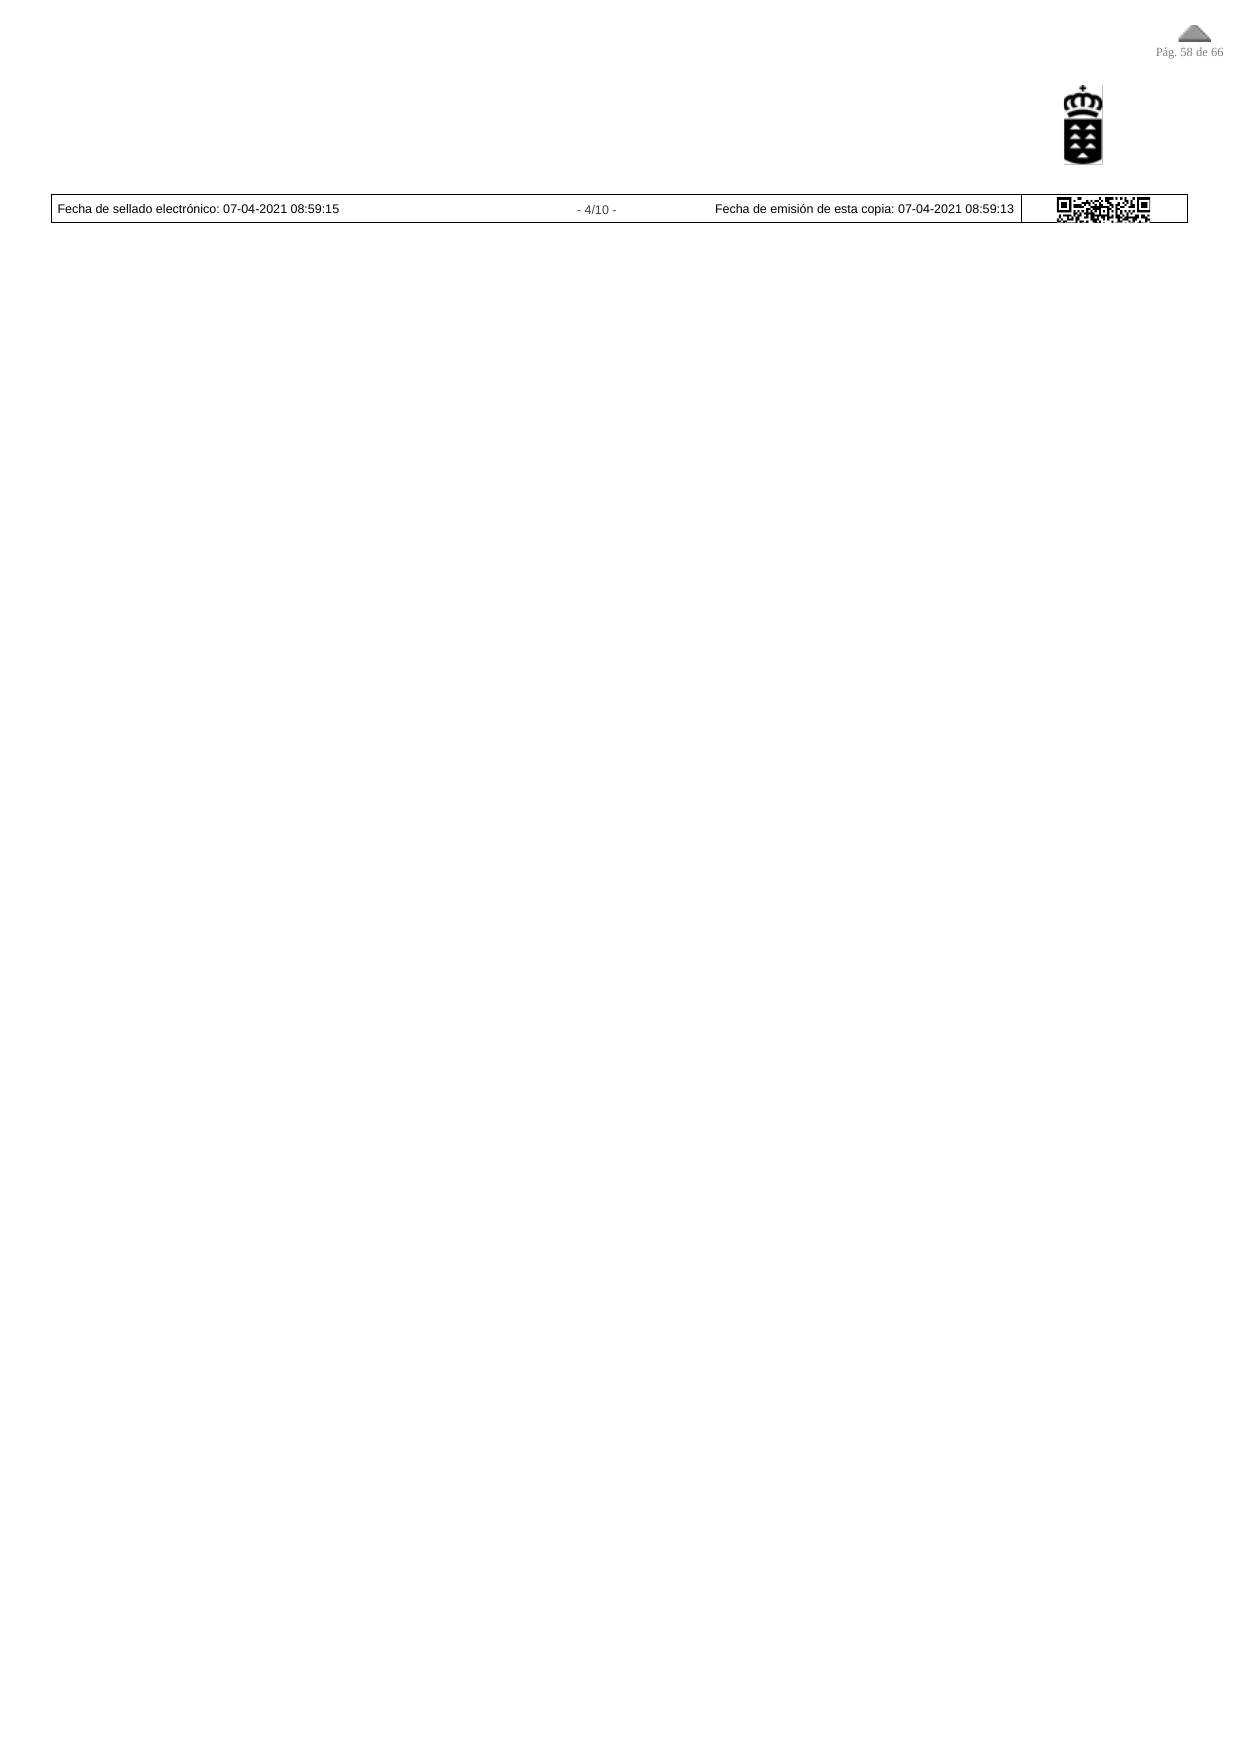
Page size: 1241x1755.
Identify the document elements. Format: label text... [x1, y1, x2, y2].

table_cell Fecha de sellado electrónico: 07-04-2021 08:59:15 - 4/10 - Fecha de emisión de esta copia: 07-04-2021 08:59:13 [52, 195, 1021, 222]
table_header [1022, 195, 1187, 222]
